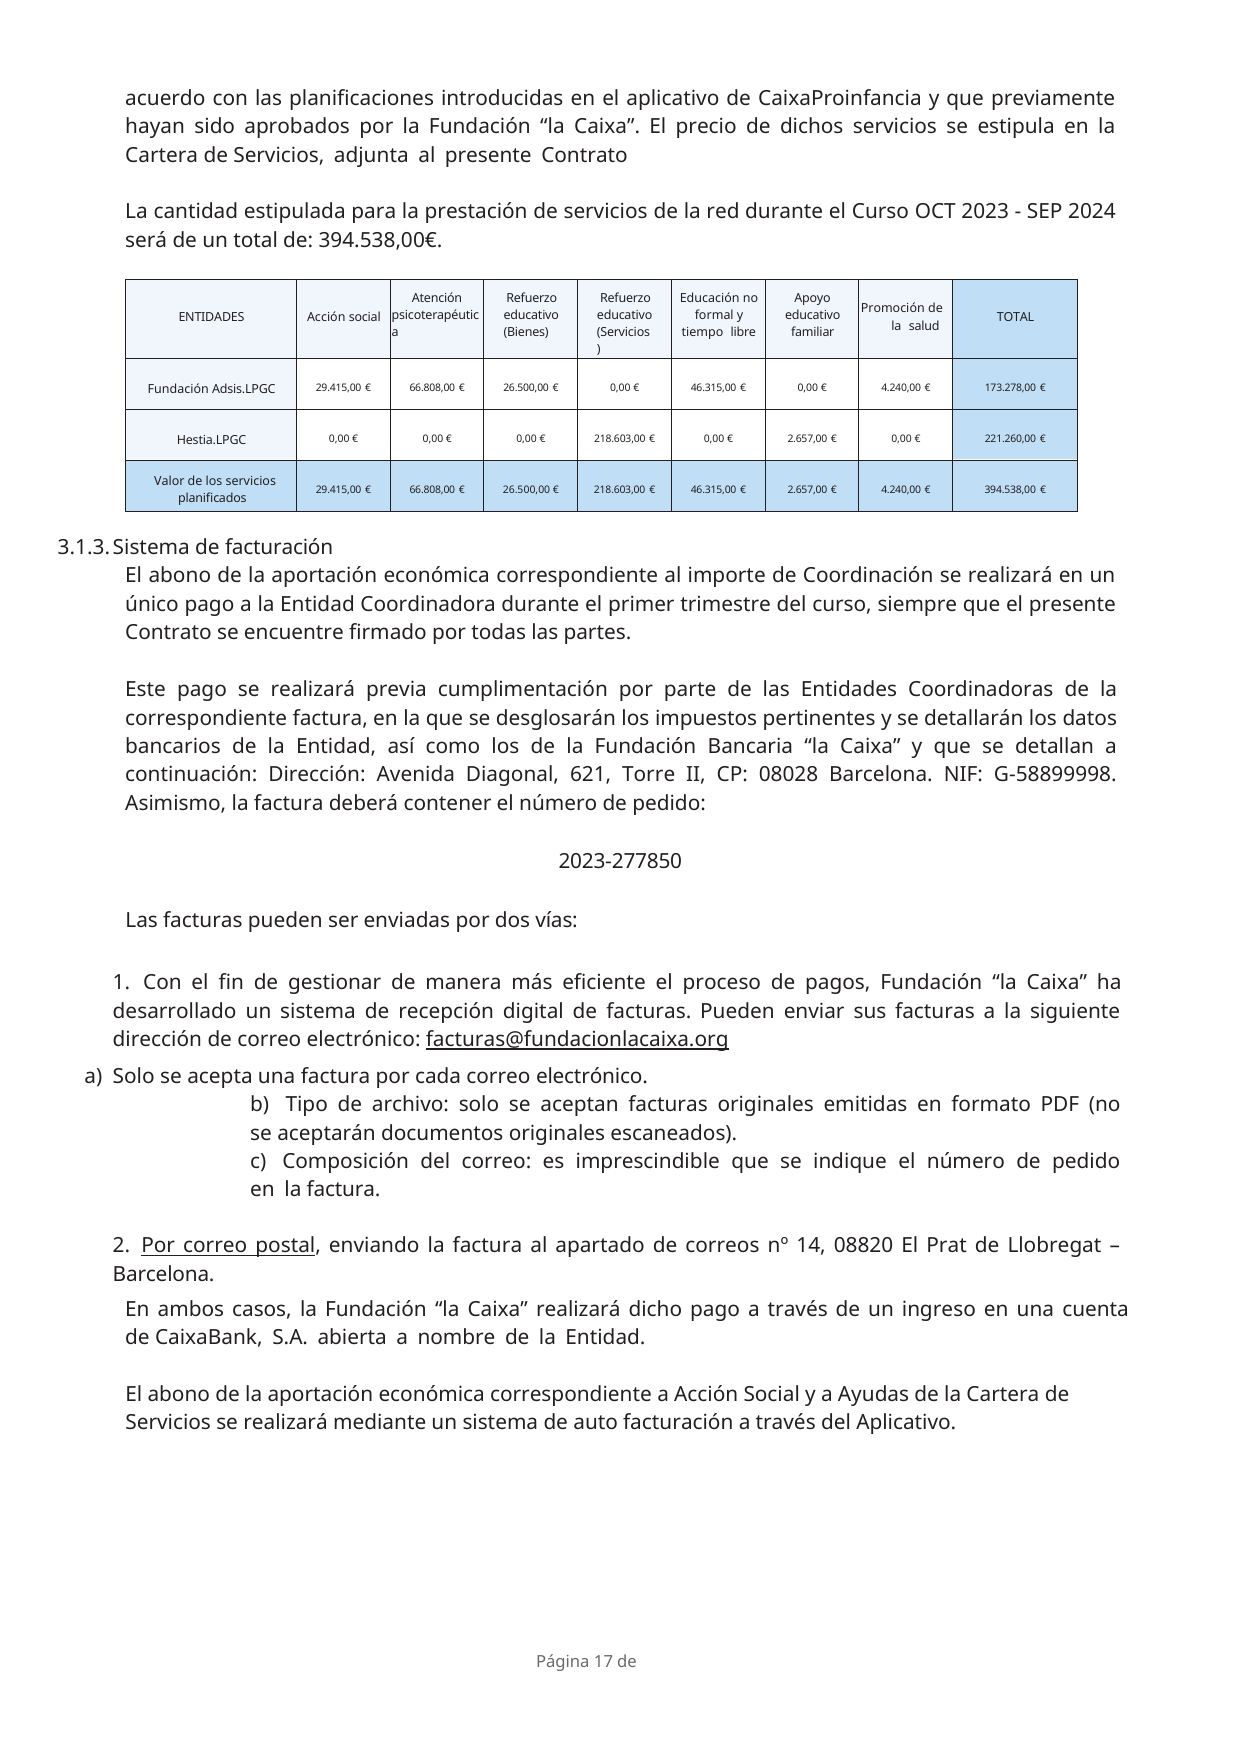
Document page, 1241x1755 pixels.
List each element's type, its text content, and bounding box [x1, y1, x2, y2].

list Sistema de facturación [57, 532, 1136, 560]
table_header Apoyo educativo familiar [766, 280, 858, 358]
table_cell 46.315,00 € [672, 359, 765, 409]
table_header Educación no formal y tiempo libre [672, 280, 765, 358]
table_cell 218.603,00 € [578, 461, 671, 511]
table_cell 26.500,00 € [484, 461, 577, 511]
text Este pago se realizará previa cumplimentación por parte de las Entidades Coordinadoras de la correspondiente factura, en la que se desglosarán los impuestos pertinentes y se detallarán los datos bancarios de la Entidad, así como los de la Fundación Bancaria “la Caixa” y que se detallan a continuación: Dirección: Avenida Diagonal, 621, Torre II, CP: 08028 Barcelona. NIF: G-58899998. Asimismo, la factura deberá contener el número de pedido: [125, 674, 1117, 816]
table_cell 29.415,00 € [297, 359, 390, 409]
table_cell 66.808,00 € [391, 359, 483, 409]
table_cell 0,00 € [578, 359, 671, 409]
table_cell 0,00 € [766, 359, 858, 409]
table_header Acción social [297, 280, 390, 358]
table_header TOTAL [953, 280, 1077, 358]
table_cell 4.240,00 € [859, 359, 952, 409]
table_cell 173.278,00 € [953, 359, 1077, 409]
table_cell 46.315,00 € [672, 461, 765, 511]
table_cell 221.260,00 € [953, 410, 1077, 459]
text 2023-277850 [557, 846, 683, 874]
table_cell 0,00 € [391, 410, 483, 459]
list Composición del correo: es imprescindible que se indique el número de pedido en la factura. [250, 1146, 1121, 1203]
table_header Atención psicoterapéutica [391, 280, 483, 358]
table_cell 66.808,00 € [391, 461, 483, 511]
list Por correo postal, enviando la factura al apartado de correos nº 14, 08820 El Prat de Llobregat – Barcelona. [112, 1231, 1120, 1287]
table_cell 218.603,00 € [578, 410, 671, 459]
table_cell 2.657,00 € [766, 410, 858, 459]
list Solo se acepta una factura por cada correo electrónico. [84, 1061, 1136, 1089]
table_cell 0,00 € [672, 410, 765, 459]
text El abono de la aportación económica correspondiente a Acción Social y a Ayudas de la Cartera de Servicios se realizará mediante un sistema de auto facturación a través del Aplicativo. [125, 1379, 1113, 1436]
table_cell 0,00 € [297, 410, 390, 459]
list Con el fin de gestionar de manera más eficiente el proceso de pagos, Fundación “la Caixa” ha desarrollado un sistema de recepción digital de facturas. Pueden enviar sus facturas a la siguiente dirección de correo electrónico: facturas@fundacionlacaixa.org [112, 967, 1121, 1053]
table_cell 0,00 € [859, 410, 952, 459]
table_cell 394.538,00 € [953, 461, 1077, 511]
text Las facturas pueden ser enviadas por dos vías: [125, 906, 1136, 934]
text En ambos casos, la Fundación “la Caixa” realizará dicho pago a través de un ingreso en una cuenta de CaixaBank, S.A. abierta a nombre de la Entidad. [125, 1294, 1136, 1351]
table_cell 0,00 € [484, 410, 577, 459]
text El abono de la aportación económica correspondiente al importe de Coordinación se realizará en un único pago a la Entidad Coordinadora durante el primer trimestre del curso, siempre que el presente Contrato se encuentre firmado por todas las partes. [125, 560, 1116, 646]
table_header Refuerzo educativo (Servicios) [578, 280, 671, 358]
table_header ENTIDADES [126, 280, 296, 358]
table_cell 4.240,00 € [859, 461, 952, 511]
text La cantidad estipulada para la prestación de servicios de la red durante el Curso OCT 2023 - SEP 2024 será de un total de: 394.538,00€. [125, 197, 1116, 253]
table_header Promoción de la salud [859, 280, 952, 358]
table_cell 2.657,00 € [766, 461, 858, 511]
table_cell 26.500,00 € [484, 359, 577, 409]
table_cell Fundación Adsis.LPGC [126, 359, 296, 409]
text acuerdo con las planificaciones introducidas en el aplicativo de CaixaProinfancia y que previamente hayan sido aprobados por la Fundación “la Caixa”. El precio de dichos servicios se estipula en la Cartera de Servicios, adjunta al presente Contrato [125, 83, 1116, 168]
table_cell 29.415,00 € [297, 461, 390, 511]
table_header Refuerzo educativo (Bienes) [484, 280, 577, 358]
table_cell Hestia.LPGC [126, 410, 296, 459]
table_cell Valor de los servicios planificados [126, 461, 296, 511]
list Tipo de archivo: solo se aceptan facturas originales emitidas en formato PDF (no se aceptarán documentos originales escaneados). [250, 1089, 1121, 1146]
